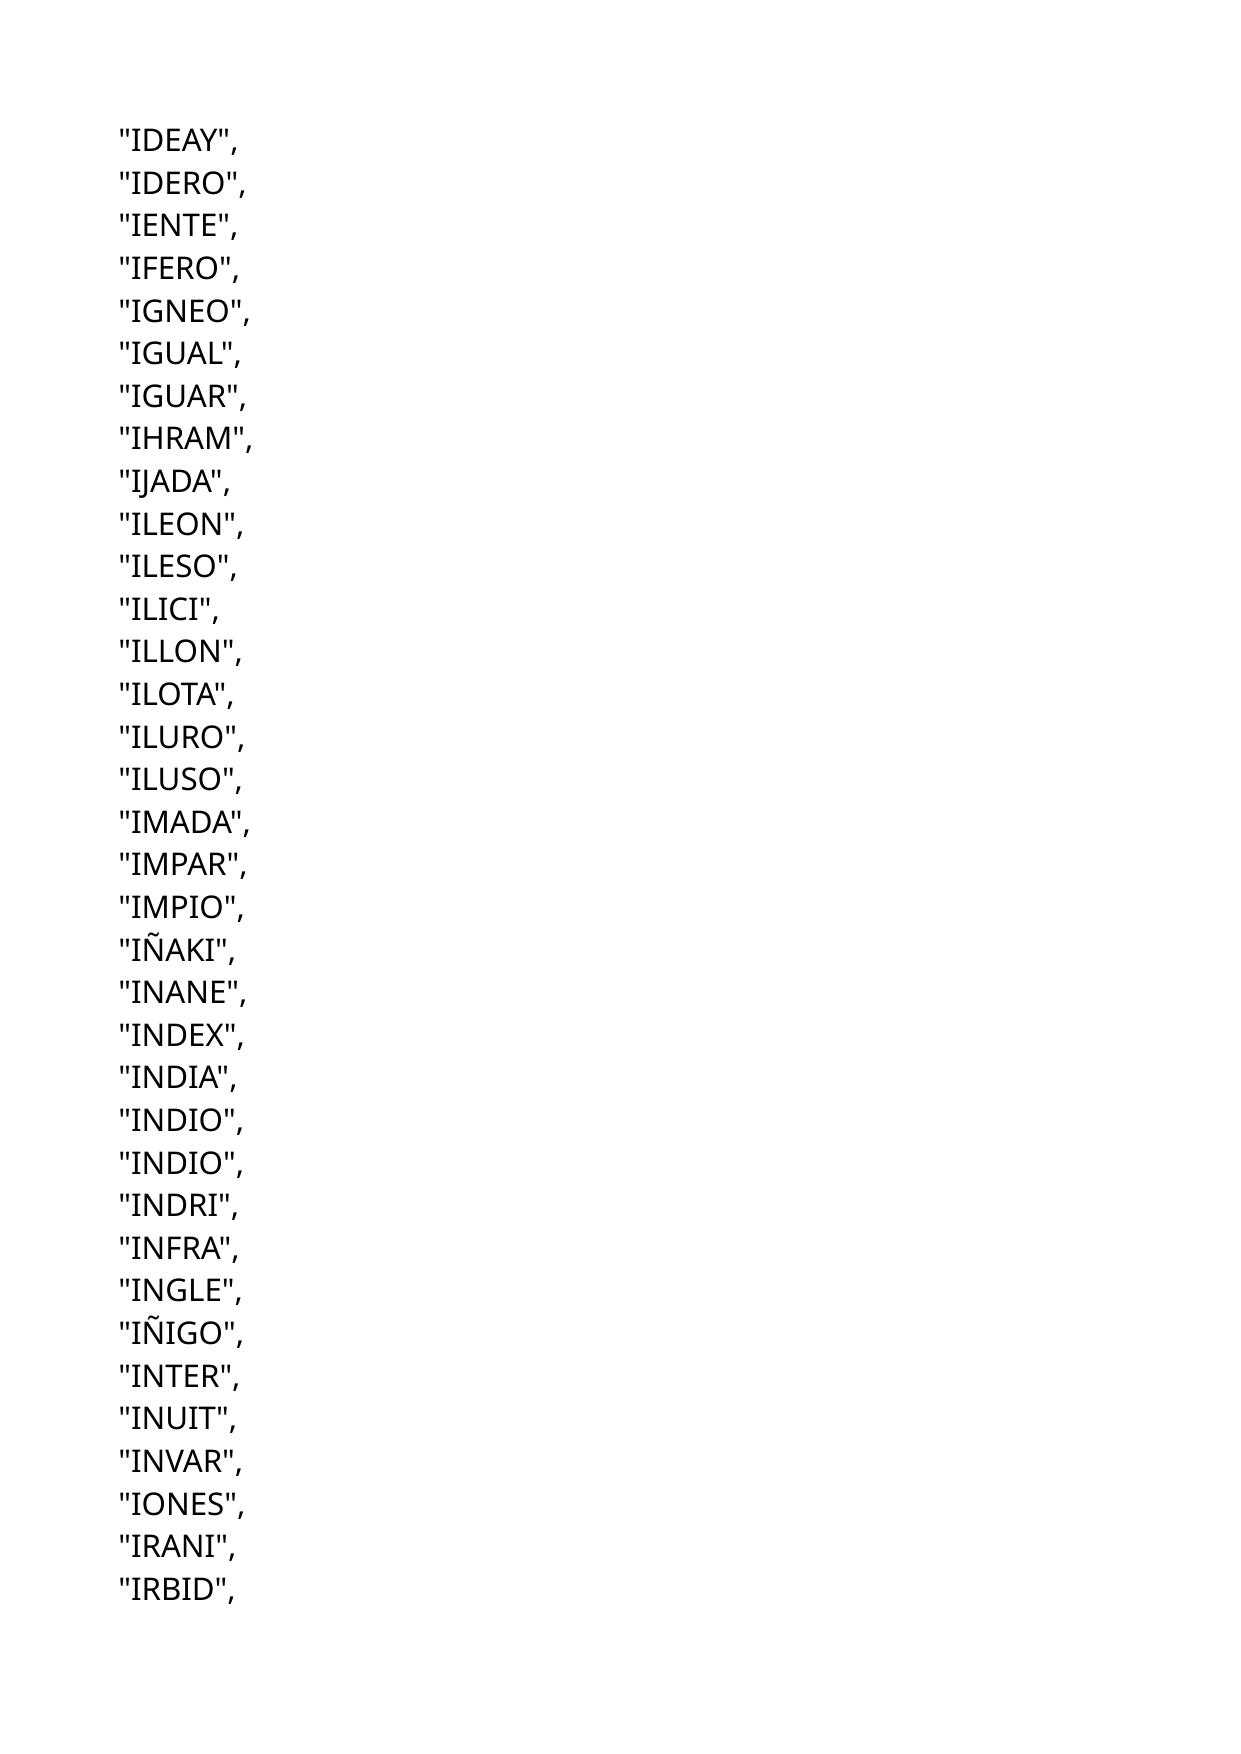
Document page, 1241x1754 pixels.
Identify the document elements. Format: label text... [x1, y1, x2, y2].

text "ILLON", [118, 629, 1122, 672]
text "INDIA", [118, 1055, 1122, 1098]
text "IRBID", [118, 1567, 1122, 1609]
text "ILICI", [118, 587, 1122, 629]
text "IDEAY", [118, 118, 1122, 161]
text "ILOTA", [118, 672, 1122, 714]
text "INVAR", [118, 1439, 1122, 1481]
text "IMPIO", [118, 885, 1122, 928]
text "INANE", [118, 970, 1122, 1013]
text "ILURO", [118, 714, 1122, 757]
text "INFRA", [118, 1226, 1122, 1268]
text "IENTE", [118, 203, 1122, 246]
text "INGLE", [118, 1268, 1122, 1311]
text "IRANI", [118, 1524, 1122, 1567]
text "INUIT", [118, 1396, 1122, 1439]
text "IGUAR", [118, 374, 1122, 416]
text "IFERO", [118, 246, 1122, 288]
text "IJADA", [118, 459, 1122, 502]
text "ILUSO", [118, 757, 1122, 800]
text "IGNEO", [118, 288, 1122, 331]
text "INDIO", [118, 1098, 1122, 1141]
text "INTER", [118, 1354, 1122, 1396]
text "ILESO", [118, 544, 1122, 587]
text "INDEX", [118, 1013, 1122, 1055]
text "IONES", [118, 1481, 1122, 1524]
text "IGUAL", [118, 331, 1122, 374]
text "IMADA", [118, 800, 1122, 842]
text "IDERO", [118, 161, 1122, 203]
text "IÑIGO", [118, 1311, 1122, 1354]
text "IHRAM", [118, 416, 1122, 459]
text "INDIO", [118, 1141, 1122, 1183]
text "IMPAR", [118, 842, 1122, 885]
text "INDRI", [118, 1183, 1122, 1226]
text "ILEON", [118, 502, 1122, 544]
text "IÑAKI", [118, 928, 1122, 970]
